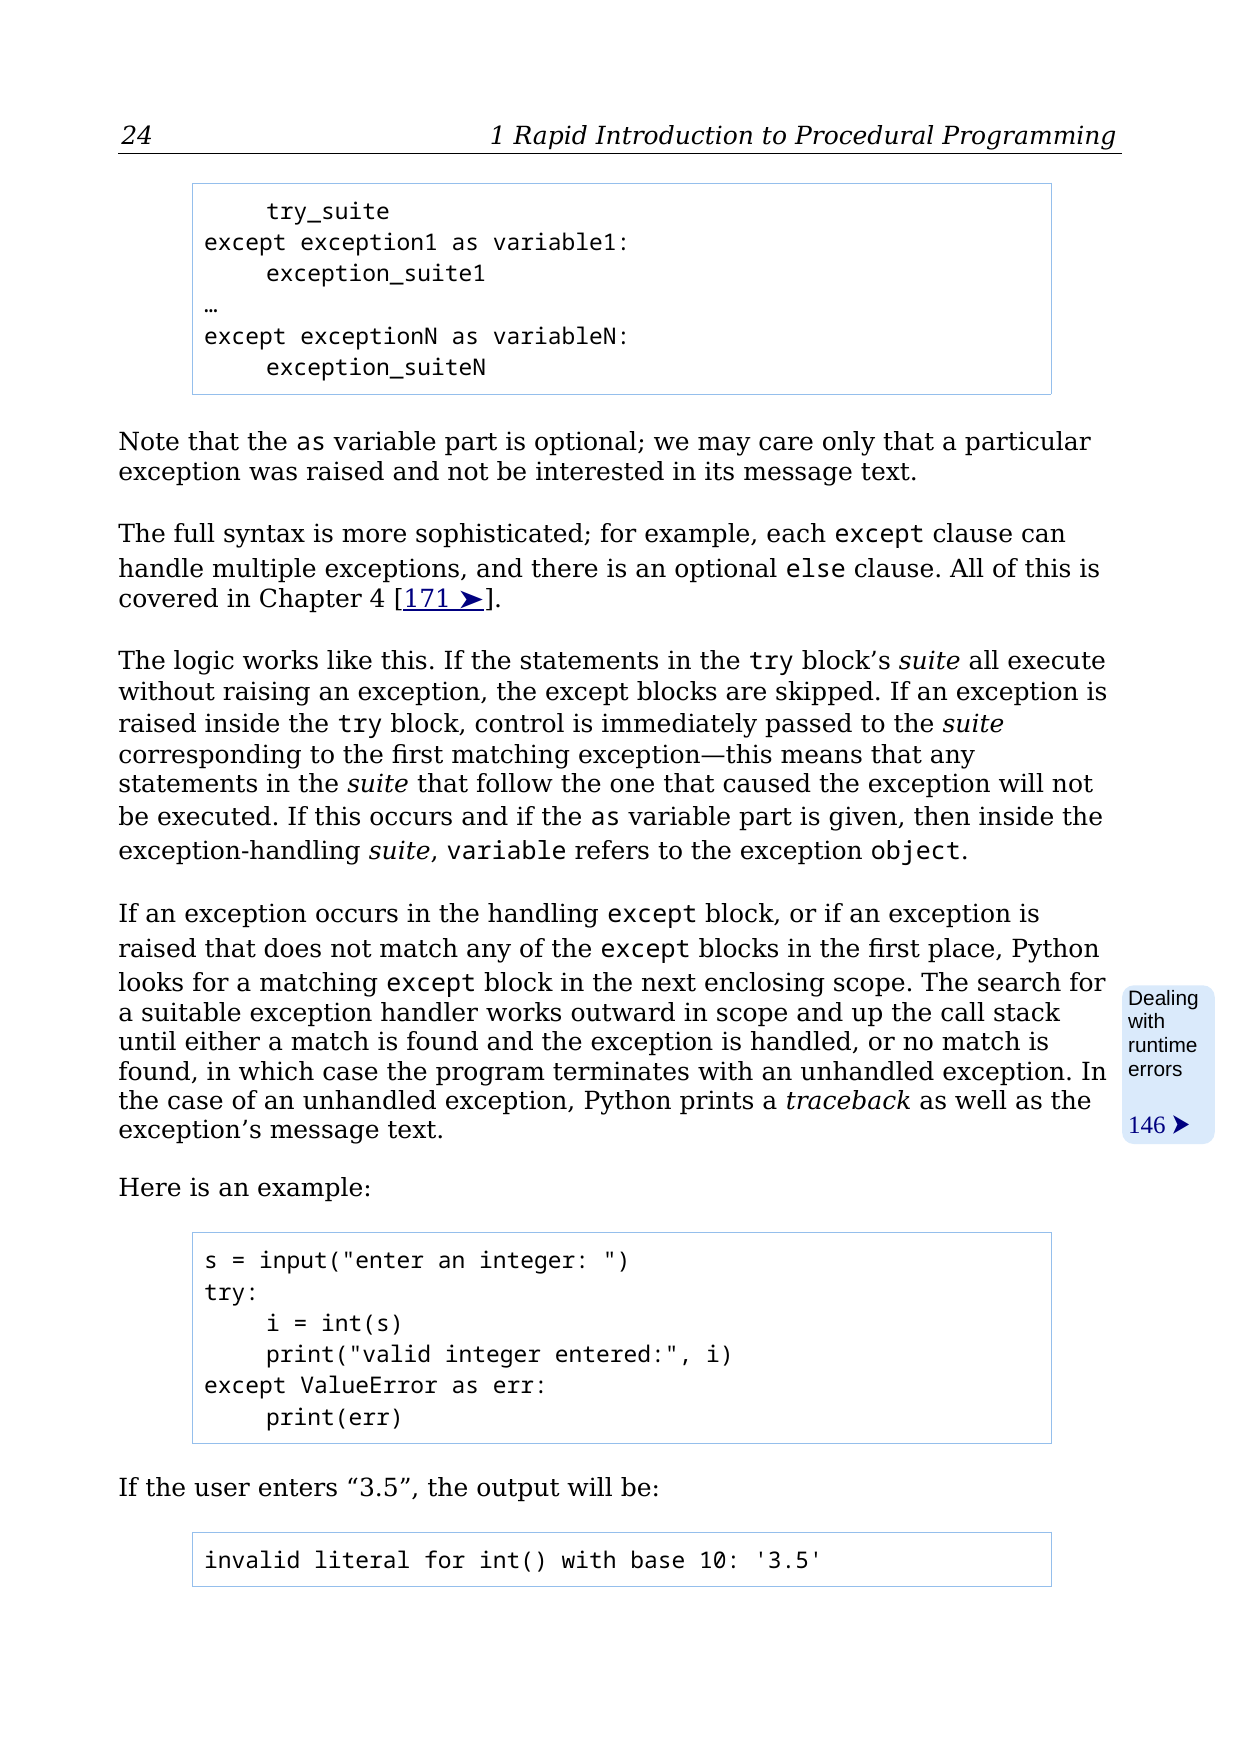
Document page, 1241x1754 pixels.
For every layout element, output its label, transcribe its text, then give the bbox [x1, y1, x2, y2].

text except exception1 as variable1: [193, 214, 1051, 245]
text … [193, 276, 1051, 308]
text print("valid integer entered:", i) [193, 1326, 1051, 1357]
text try: [193, 1263, 1051, 1295]
text The logic works like this. If the statements in the try block’s suite all execute without raising an exception, the except blocks are skipped. If an exception is raised inside the try block, control is immediately passed to the suite corresponding to the first matching exception—this means that any statements in the suite that follow the one that caused the exception will not be executed. If this occurs and if the as variable part is given, then inside the exception-handling suite, variable refers to the exception object. [118, 643, 1122, 867]
text If an exception occurs in the handling except block, or if an exception is raised that does not match any of the except blocks in the first place, Python looks for a matching except block in the next enclosing scope. The search for a suitable exception handler works outward in scope and up the call stack until either a match is found and the exception is handled, or no match is found, in which case the program terminates with an unhandled exception. In the case of an unhandled exception, Python prints a traceback as well as the exception’s message text. [118, 896, 1122, 1144]
text Note that the as variable part is optional; we may care only that a particular exception was raised and not be interested in its message text. [118, 423, 1122, 487]
text Here is an example: [118, 1174, 1122, 1203]
text i = int(s) [193, 1295, 1051, 1326]
text try_suite [193, 184, 1051, 214]
text If the user enters “3.5”, the output will be: [118, 1473, 1122, 1502]
text invalid literal for int() with base 10: '3.5' [193, 1533, 1051, 1586]
text exception_suite1 [193, 245, 1051, 276]
text print(err) [193, 1388, 1051, 1443]
text The full syntax is more sophisticated; for example, each except clause can handle multiple exceptions, and there is an optional else clause. All of this is covered in Chapter 4 [171 ➤]. [118, 516, 1122, 613]
text except ValueError as err: [193, 1357, 1051, 1388]
text except exceptionN as variableN: [193, 308, 1051, 339]
text exception_suiteN [193, 339, 1051, 394]
text s = input("enter an integer: ") [193, 1233, 1051, 1263]
